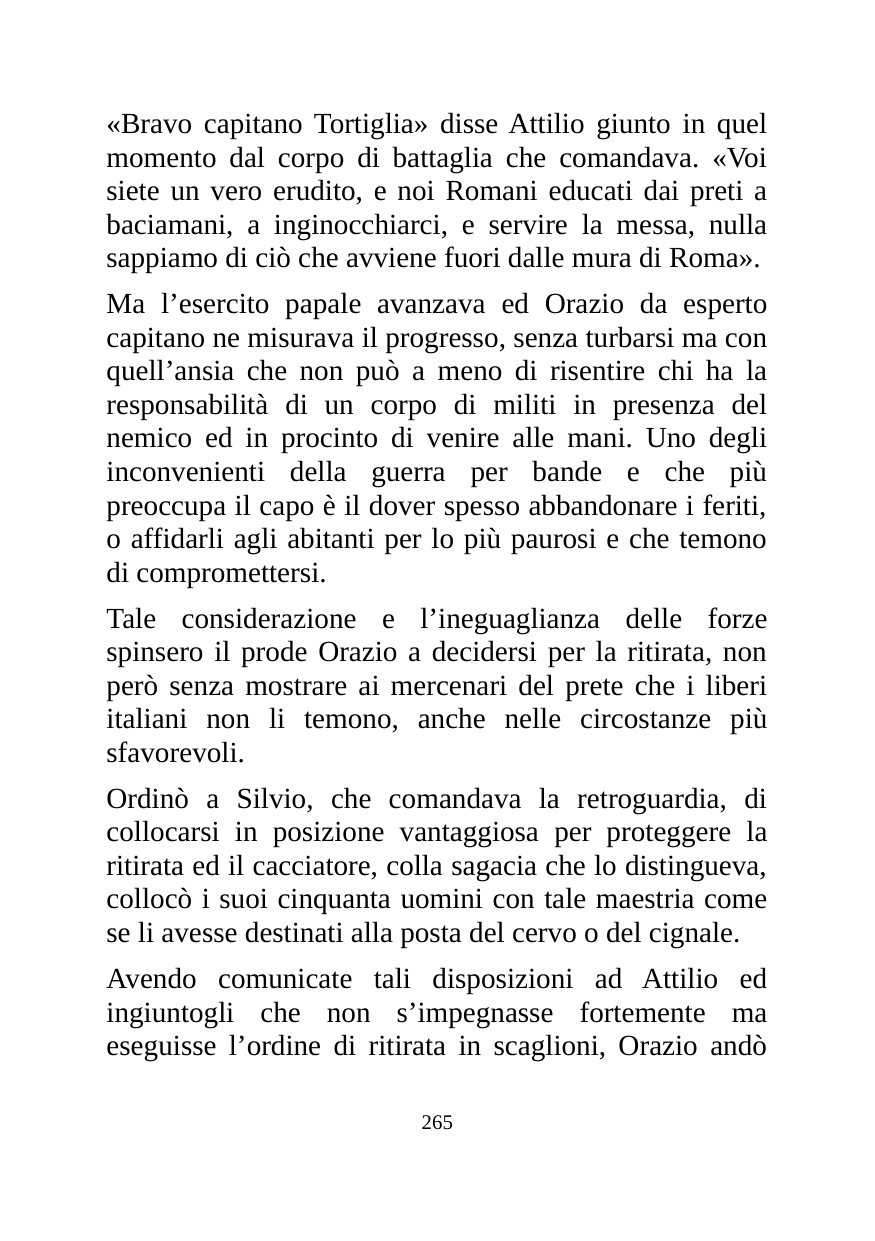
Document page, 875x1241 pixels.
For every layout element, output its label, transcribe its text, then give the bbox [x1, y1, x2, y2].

text Ordinò a Silvio, che comandava la retroguardia, di collocarsi in posizione vantaggiosa per proteggere la ritirata ed il cacciatore, colla sagacia che lo distingueva, collocò i suoi cinquanta uomini con tale maestria come se li avesse destinati alla posta del cervo o del cignale. [106, 781, 768, 949]
text Ma l’esercito papale avanzava ed Orazio da esperto capitano ne misurava il progresso, senza turbarsi ma con quell’ansia che non può a meno di risentire chi ha la responsabilità di un corpo di militi in presenza del nemico ed in procinto di venire alle mani. Uno degli inconvenienti della guerra per bande e che più preoccupa il capo è il dover spesso abbandonare i feriti, o affidarli agli abitanti per lo più paurosi e che temono di compromettersi. [106, 286, 768, 588]
text Tale considerazione e l’ineguaglianza delle forze spinsero il prode Orazio a decidersi per la ritirata, non però senza mostrare ai mercenari del prete che i liberi italiani non li temono, anche nelle circostanze più sfavorevoli. [106, 601, 768, 768]
text «Bravo capitano Tortiglia» disse Attilio giunto in quel momento dal corpo di battaglia che comandava. «Voi siete un vero erudito, e noi Romani educati dai preti a baciamani, a inginocchiarci, e servire la messa, nulla sappiamo di ciò che avviene fuori dalle mura di Roma». [106, 106, 768, 274]
text Avendo comunicate tali disposizioni ad Attilio ed ingiuntogli che non s’impegnasse fortemente ma eseguisse l’ordine di ritirata in scaglioni, Orazio andò [106, 961, 768, 1062]
